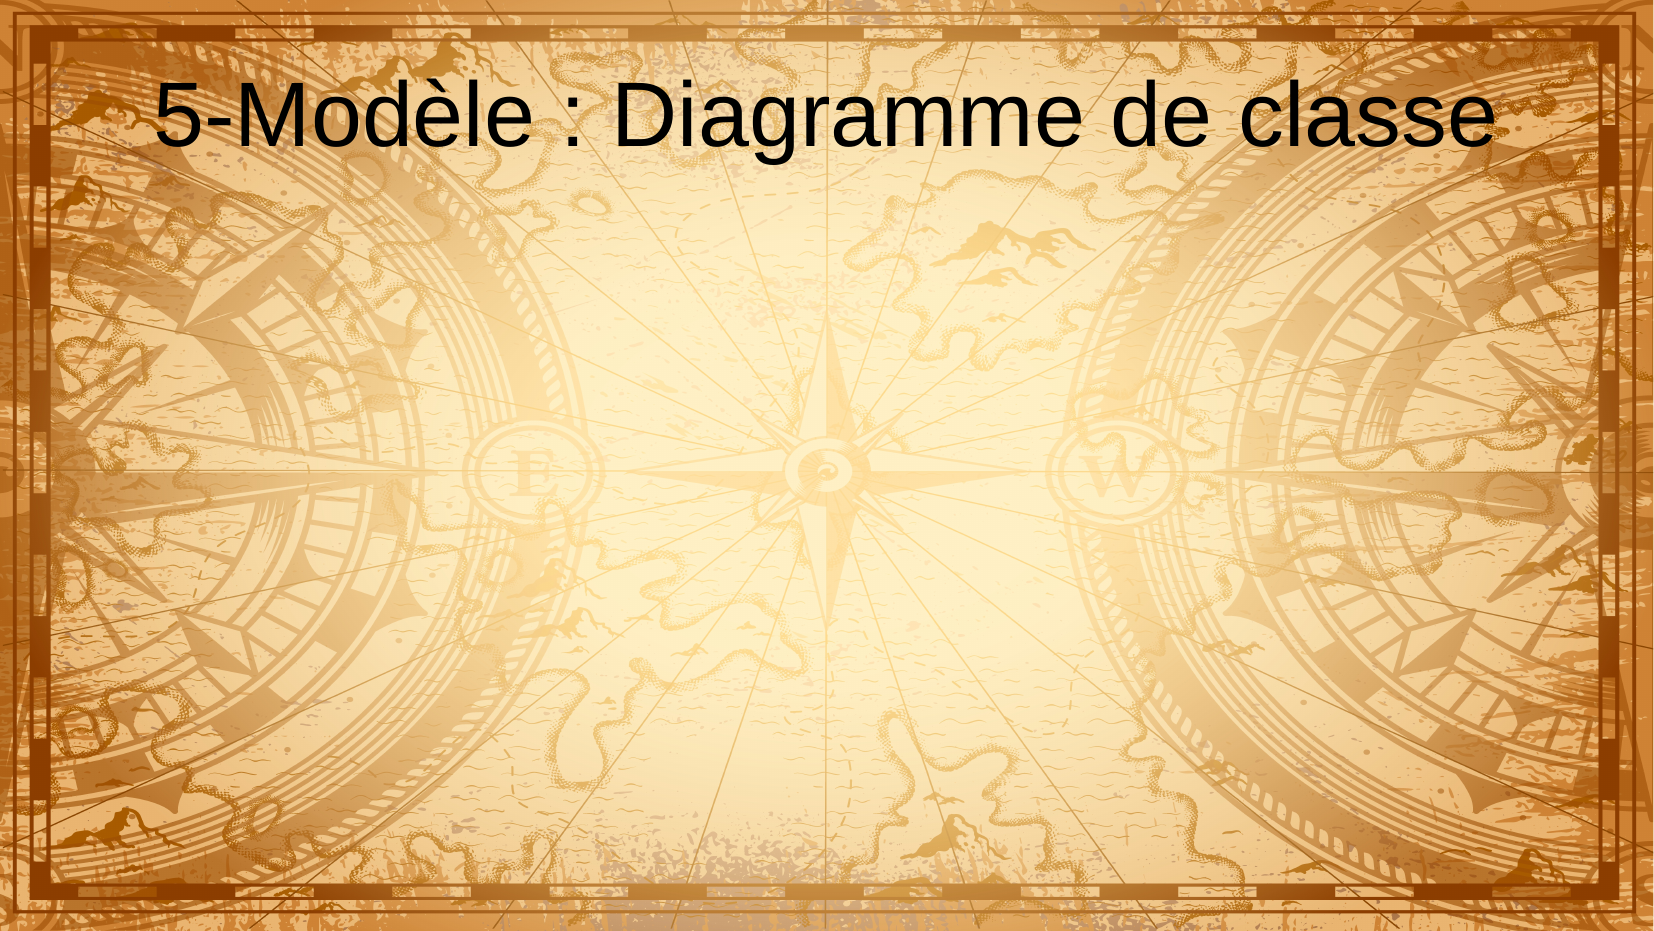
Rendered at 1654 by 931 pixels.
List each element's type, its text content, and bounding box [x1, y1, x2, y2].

picture [0, 0, 1654, 931]
title 5-Modèle : Diagramme de classe [82, 37, 1571, 193]
